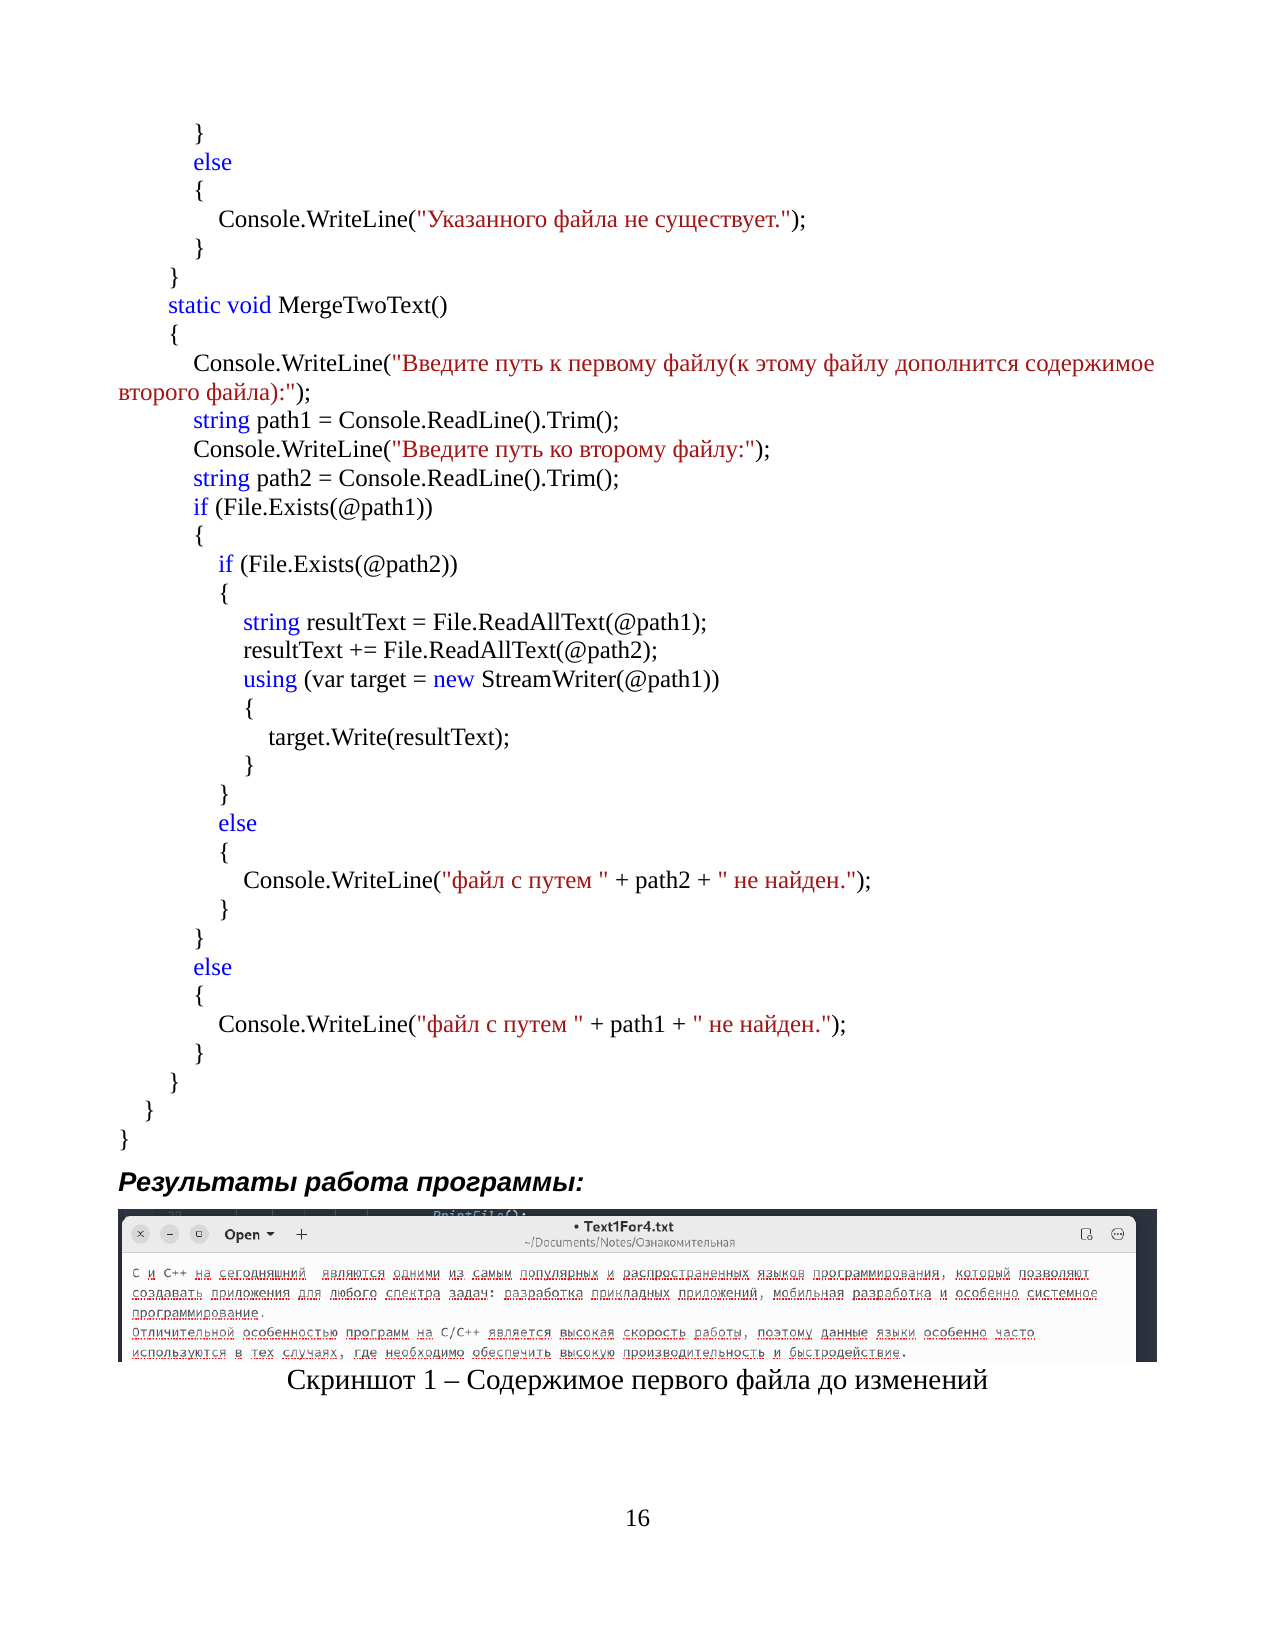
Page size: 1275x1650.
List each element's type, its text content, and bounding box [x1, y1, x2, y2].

picture [118, 1209, 1157, 1362]
subtitle Результаты работа программы: [118, 1166, 1157, 1197]
text } else { Console.WriteLine("Указанного файла не существует."); } } static void MergeTwoText() { Console.WriteLine("Введите путь к первому файлу(к этому файлу дополнится содержимое второго файла):"); string path1 = Console.ReadLine().Trim(); Console.WriteLine("Введите путь ко второму файлу:"); string path2 = Console.ReadLine().Trim(); if (File.Exists(@path1)) { if (File.Exists(@path2)) { string resultText = File.ReadAllText(@path1); resultText += File.ReadAllText(@path2); using (var target = new StreamWriter(@path1)) { target.Write(resultText); } } else { Console.WriteLine("файл с путем " + path2 + " не найден."); } } else { Console.WriteLine("файл с путем " + path1 + " не найден."); } } } } [118, 118, 1157, 1153]
text Скриншот 1 – Содержимое первого файла до изменений [118, 1362, 1157, 1396]
